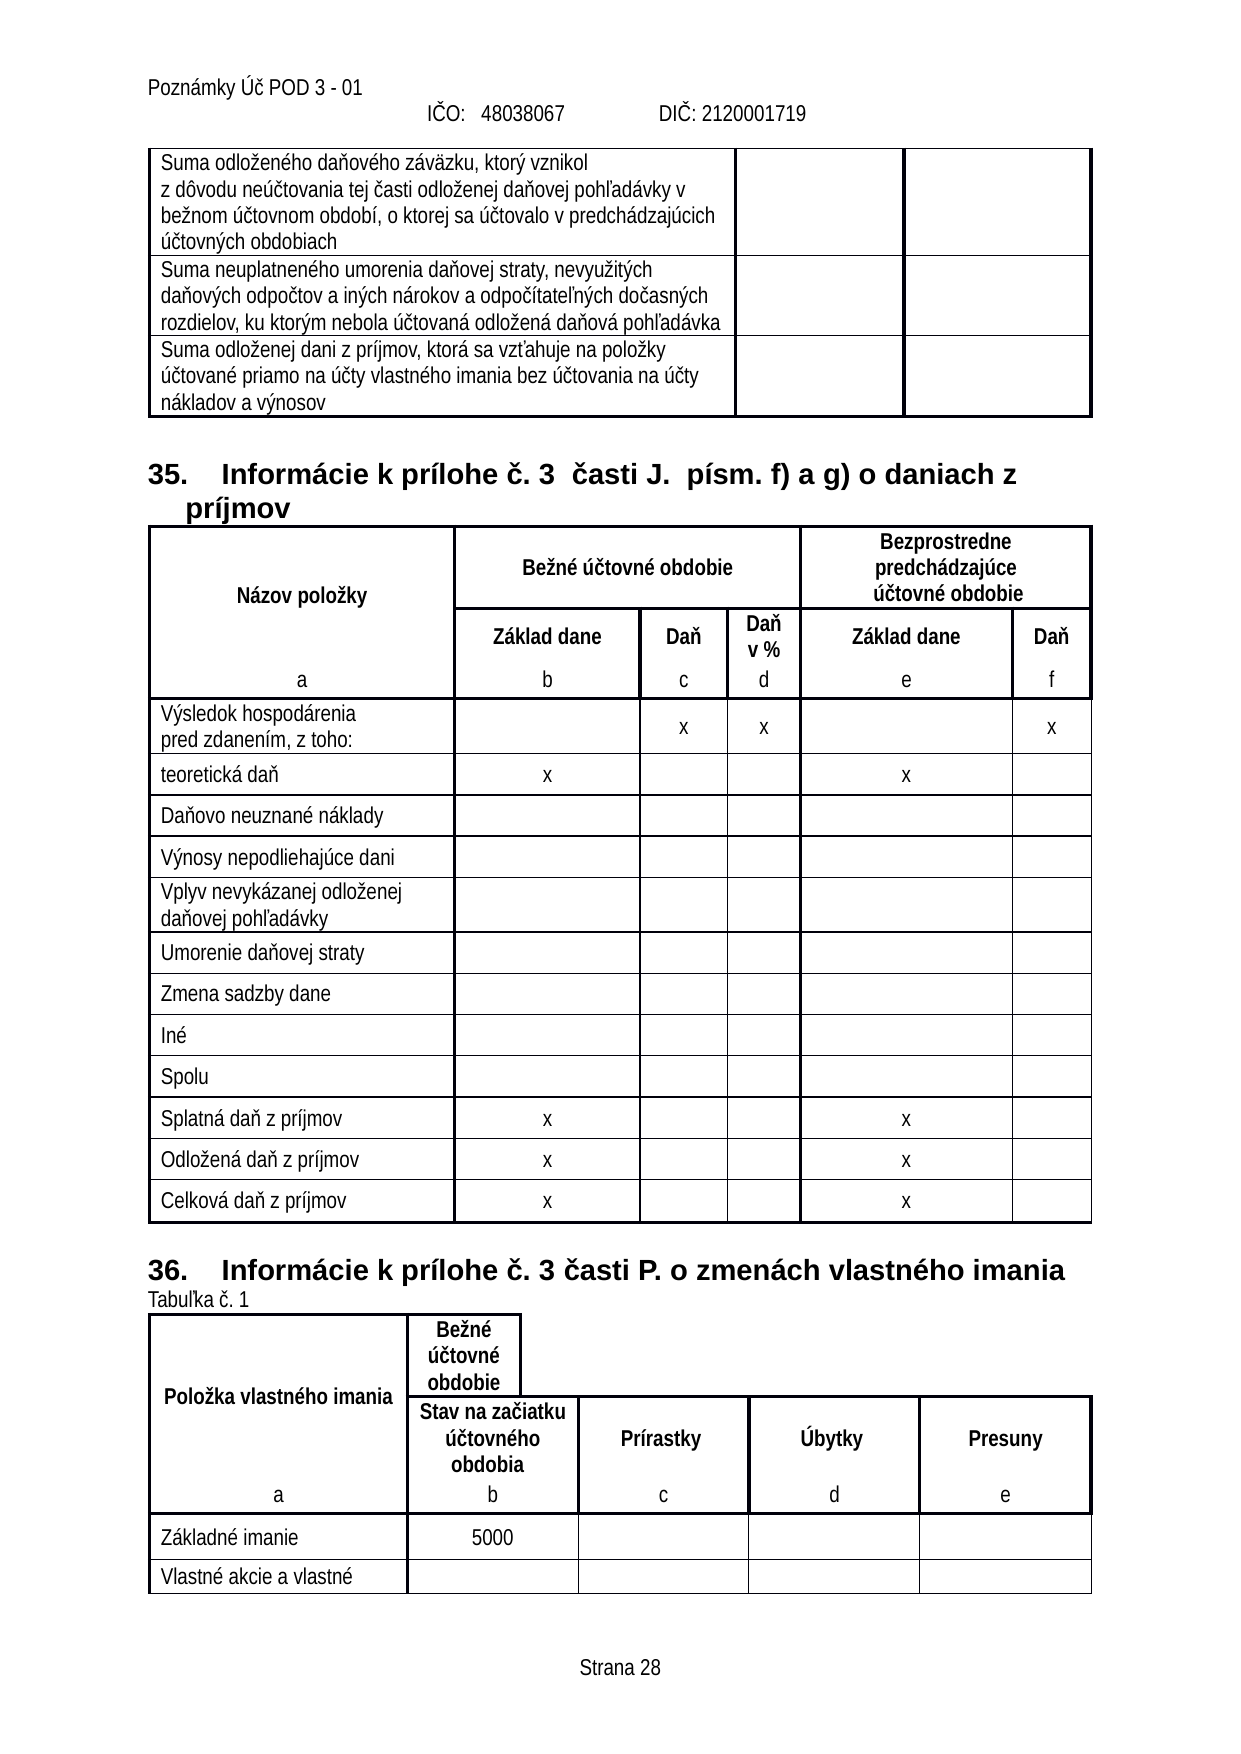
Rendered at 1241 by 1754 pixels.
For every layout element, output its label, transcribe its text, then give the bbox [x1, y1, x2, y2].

table_cell Výsledok hospodárenia pred zdanením, z toho: [151, 700, 453, 753]
table_cell [802, 1056, 1012, 1096]
table_cell teoretická daň [151, 754, 453, 794]
table_cell [409, 1560, 578, 1593]
table_cell Suma odloženého daňového záväzku, ktorý vznikol z dôvodu neúčtovania tej časti odloženej daňovej pohľadávky v bežnom účtovnom období, o ktorej sa účtovalo v predchádzajúcich účtovných obdobiach [151, 149, 734, 255]
table_header Bežné účtovné obdobie [456, 528, 799, 607]
text Tabuľka č. 1 [148, 1286, 1092, 1313]
table_cell x [802, 1098, 1012, 1138]
table_cell [906, 256, 1089, 335]
table_cell [1013, 933, 1091, 972]
table_header Bezprostredne predchádzajúce účtovné obdobie [802, 528, 1089, 607]
table_cell [641, 1098, 727, 1138]
table_cell [802, 878, 1012, 931]
table_cell Základ dane [456, 610, 638, 662]
table_cell [641, 754, 727, 794]
table_cell [1013, 878, 1091, 931]
table_cell Spolu [151, 1056, 453, 1096]
table_cell Splatná daň z príjmov [151, 1098, 453, 1138]
table_cell Zmena sadzby dane [151, 974, 453, 1014]
table_cell [906, 336, 1089, 415]
table_cell [1013, 974, 1091, 1014]
table_cell [1013, 1015, 1091, 1055]
table_cell [641, 974, 727, 1014]
table_cell Daň [642, 610, 726, 662]
table_cell [728, 754, 799, 794]
table_header Bežné účtovné obdobie [409, 1316, 519, 1395]
table_cell Daňovo neuznané náklady [151, 796, 453, 835]
table_cell [737, 336, 902, 415]
table_cell [728, 1056, 799, 1096]
table_cell [728, 878, 799, 931]
table_cell Základné imanie [151, 1515, 406, 1559]
table_cell Suma neuplatneného umorenia daňovej straty, nevyužitých daňových odpočtov a iných nárokov a odpočítateľných dočasných rozdielov, ku ktorým nebola účtovaná odložená daňová pohľadávka [151, 256, 734, 335]
table_cell Vlastné akcie a vlastné [151, 1560, 406, 1593]
table_cell [728, 1139, 799, 1179]
title Informácie k prílohe č. 3 časti P. o zmenách vlastného imania [148, 1253, 1092, 1286]
table_header Názov položky [151, 528, 453, 662]
table_cell [920, 1515, 1091, 1559]
table_cell [641, 1180, 727, 1221]
table_cell [802, 974, 1012, 1014]
table_cell x [802, 1180, 1012, 1221]
table_cell [802, 796, 1012, 835]
table_cell [579, 1560, 748, 1593]
table_cell [456, 933, 639, 972]
table_cell Výnosy nepodliehajúce dani [151, 837, 453, 877]
table_cell Presuny [921, 1398, 1089, 1477]
table_cell [737, 256, 902, 335]
table_cell x [456, 1139, 639, 1179]
table_cell [641, 933, 727, 972]
table_cell b [456, 663, 638, 697]
table_cell a [151, 663, 453, 697]
table_cell [1013, 1098, 1091, 1138]
table_cell [456, 1015, 639, 1055]
table_cell [1013, 754, 1091, 794]
table_cell Celková daň z príjmov [151, 1180, 453, 1221]
table_cell Daň [1014, 610, 1089, 662]
table_cell [1013, 1056, 1091, 1096]
table_cell x [802, 1139, 1012, 1179]
table_cell [749, 1515, 919, 1559]
table_cell [749, 1560, 919, 1593]
table_cell [802, 933, 1012, 972]
table_cell Umorenie daňovej straty [151, 933, 453, 972]
table_cell Suma odloženej dani z príjmov, ktorá sa vzťahuje na položky účtované priamo na účty vlastného imania bez účtovania na účty nákladov a výnosov [151, 336, 734, 415]
table_cell [728, 974, 799, 1014]
table_cell [1013, 837, 1091, 877]
table_cell [728, 1098, 799, 1138]
table_cell e [921, 1477, 1089, 1512]
table_cell x [456, 1098, 639, 1138]
table_cell [456, 974, 639, 1014]
table_cell [641, 1056, 727, 1096]
table_cell [920, 1560, 1091, 1593]
table_cell c [642, 663, 726, 697]
table_cell [456, 700, 639, 753]
table_cell [728, 1015, 799, 1055]
table_cell Daň v % [729, 610, 799, 662]
table_cell [728, 1180, 799, 1221]
table_cell [456, 878, 639, 931]
table_cell [456, 796, 639, 835]
table_cell Stav na začiatku účtovného obdobia [409, 1398, 577, 1477]
table_cell [1013, 796, 1091, 835]
table_cell Prírastky [580, 1398, 747, 1477]
table_cell f [1014, 663, 1089, 697]
table_cell Iné [151, 1015, 453, 1055]
table_cell [906, 149, 1089, 255]
table_cell [456, 1056, 639, 1096]
table_cell x [456, 1180, 639, 1221]
table_cell [641, 1139, 727, 1179]
table_cell b [409, 1477, 577, 1512]
table_cell [641, 796, 727, 835]
table_cell e [802, 663, 1011, 697]
table_cell c [580, 1477, 747, 1512]
table_cell [1013, 1139, 1091, 1179]
table_cell [641, 837, 727, 877]
table_cell [802, 837, 1012, 877]
table_cell [1013, 1180, 1091, 1221]
table_cell Základ dane [802, 610, 1011, 662]
table_cell Úbytky [751, 1398, 918, 1477]
table_cell d [729, 663, 799, 697]
table_cell [802, 700, 1012, 753]
table_cell [728, 796, 799, 835]
table_cell x [641, 700, 727, 753]
table_cell [737, 149, 902, 255]
table_cell [641, 878, 727, 931]
title Informácie k prílohe č. 3 časti J. písm. f) a g) o daniach z príjmov [148, 457, 1092, 524]
table_cell a [151, 1477, 406, 1512]
table_cell x [802, 754, 1012, 794]
table_cell Vplyv nevykázanej odloženej daňovej pohľadávky [151, 878, 453, 931]
table_cell [456, 837, 639, 877]
table_cell x [456, 754, 639, 794]
table_cell x [728, 700, 799, 753]
table_cell x [1013, 700, 1091, 753]
table_cell [728, 837, 799, 877]
table_cell [728, 933, 799, 972]
table_cell 5000 [409, 1515, 578, 1559]
table_cell [802, 1015, 1012, 1055]
table_cell Odložená daň z príjmov [151, 1139, 453, 1179]
table_cell d [751, 1477, 918, 1512]
table_header Položka vlastného imania [151, 1316, 406, 1477]
table_cell [641, 1015, 727, 1055]
table_cell [579, 1515, 748, 1559]
